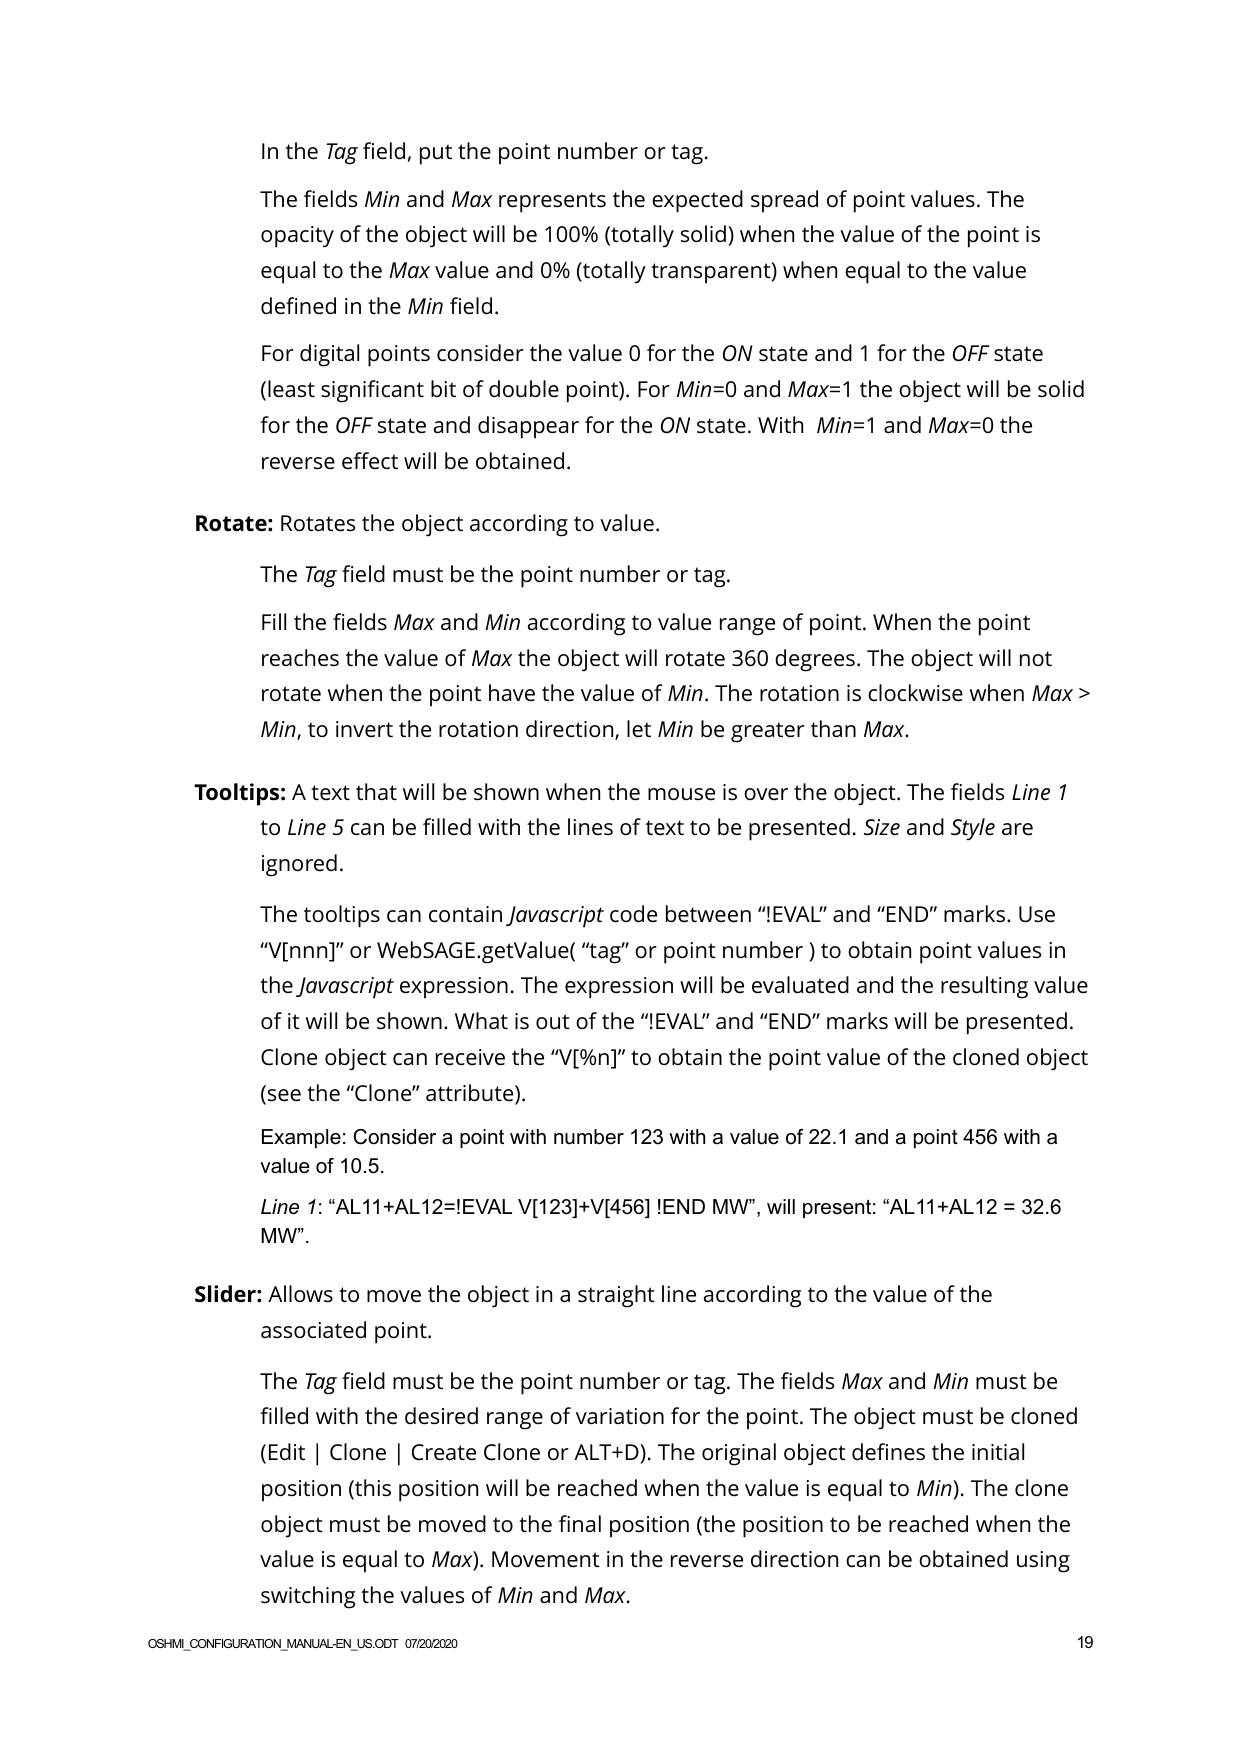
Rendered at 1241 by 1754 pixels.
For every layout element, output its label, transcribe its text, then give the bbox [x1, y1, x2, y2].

text Fill the fields Max and Min according to value range of point. When the point reaches the value of Max the object will rotate 360 degrees. The object will not rotate when the point have the value of Min. The rotation is clockwise when Max > Min, to invert the rotation direction, let Min be greater than Max. [260, 607, 1093, 744]
text The Tag field must be the point number or tag. The fields Max and Min must be filled with the desired range of variation for the point. The object must be cloned (Edit | Clone | Create Clone or ALT+D). The original object defines the initial position (this position will be reached when the value is equal to Min). The clone object must be moved to the final position (the position to be reached when the value is equal to Max). Movement in the reverse direction can be obtained using switching the values of Min and Max. [260, 1366, 1093, 1610]
text In the Tag field, put the point number or tag. [260, 136, 1093, 166]
text For digital points consider the value 0 for the ON state and 1 for the OFF state (least significant bit of double point). For Min=0 and Max=1 the object will be solid for the OFF state and disappear for the ON state. With Min=1 and Max=0 the reverse effect will be obtained. [260, 338, 1093, 475]
text Rotate: Rotates the object according to value. [194, 508, 1093, 538]
text Tooltips: A text that will be shown when the mouse is over the object. The fields Line 1 to Line 5 can be filled with the lines of text to be presented. Size and Style are ignored. [194, 777, 1093, 878]
text The tooltips can contain Javascript code between “!EVAL” and “END” marks. Use “V[nnn]” or WebSAGE.getValue( “tag” or point number ) to obtain point values in the Javascript expression. The expression will be evaluated and the resulting value of it will be shown. What is out of the “!EVAL” and “END” marks will be presented. Clone object can receive the “V[%n]” to obtain the point value of the cloned object (see the “Clone” attribute). [260, 899, 1093, 1107]
text Example: Consider a point with number 123 with a value of 22.1 and a point 456 with a value of 10.5. [260, 1125, 1093, 1178]
text Slider: Allows to move the object in a straight line according to the value of the associated point. [194, 1279, 1093, 1345]
text Line 1: “AL11+AL12=!EVAL V[123]+V[456] !END MW”, will present: “AL11+AL12 = 32.6 MW”. [260, 1195, 1093, 1247]
text The Tag field must be the point number or tag. [260, 559, 1093, 589]
text The fields Min and Max represents the expected spread of point values. The opacity of the object will be 100% (totally solid) when the value of the point is equal to the Max value and 0% (totally transparent) when equal to the value defined in the Min field. [260, 183, 1093, 321]
